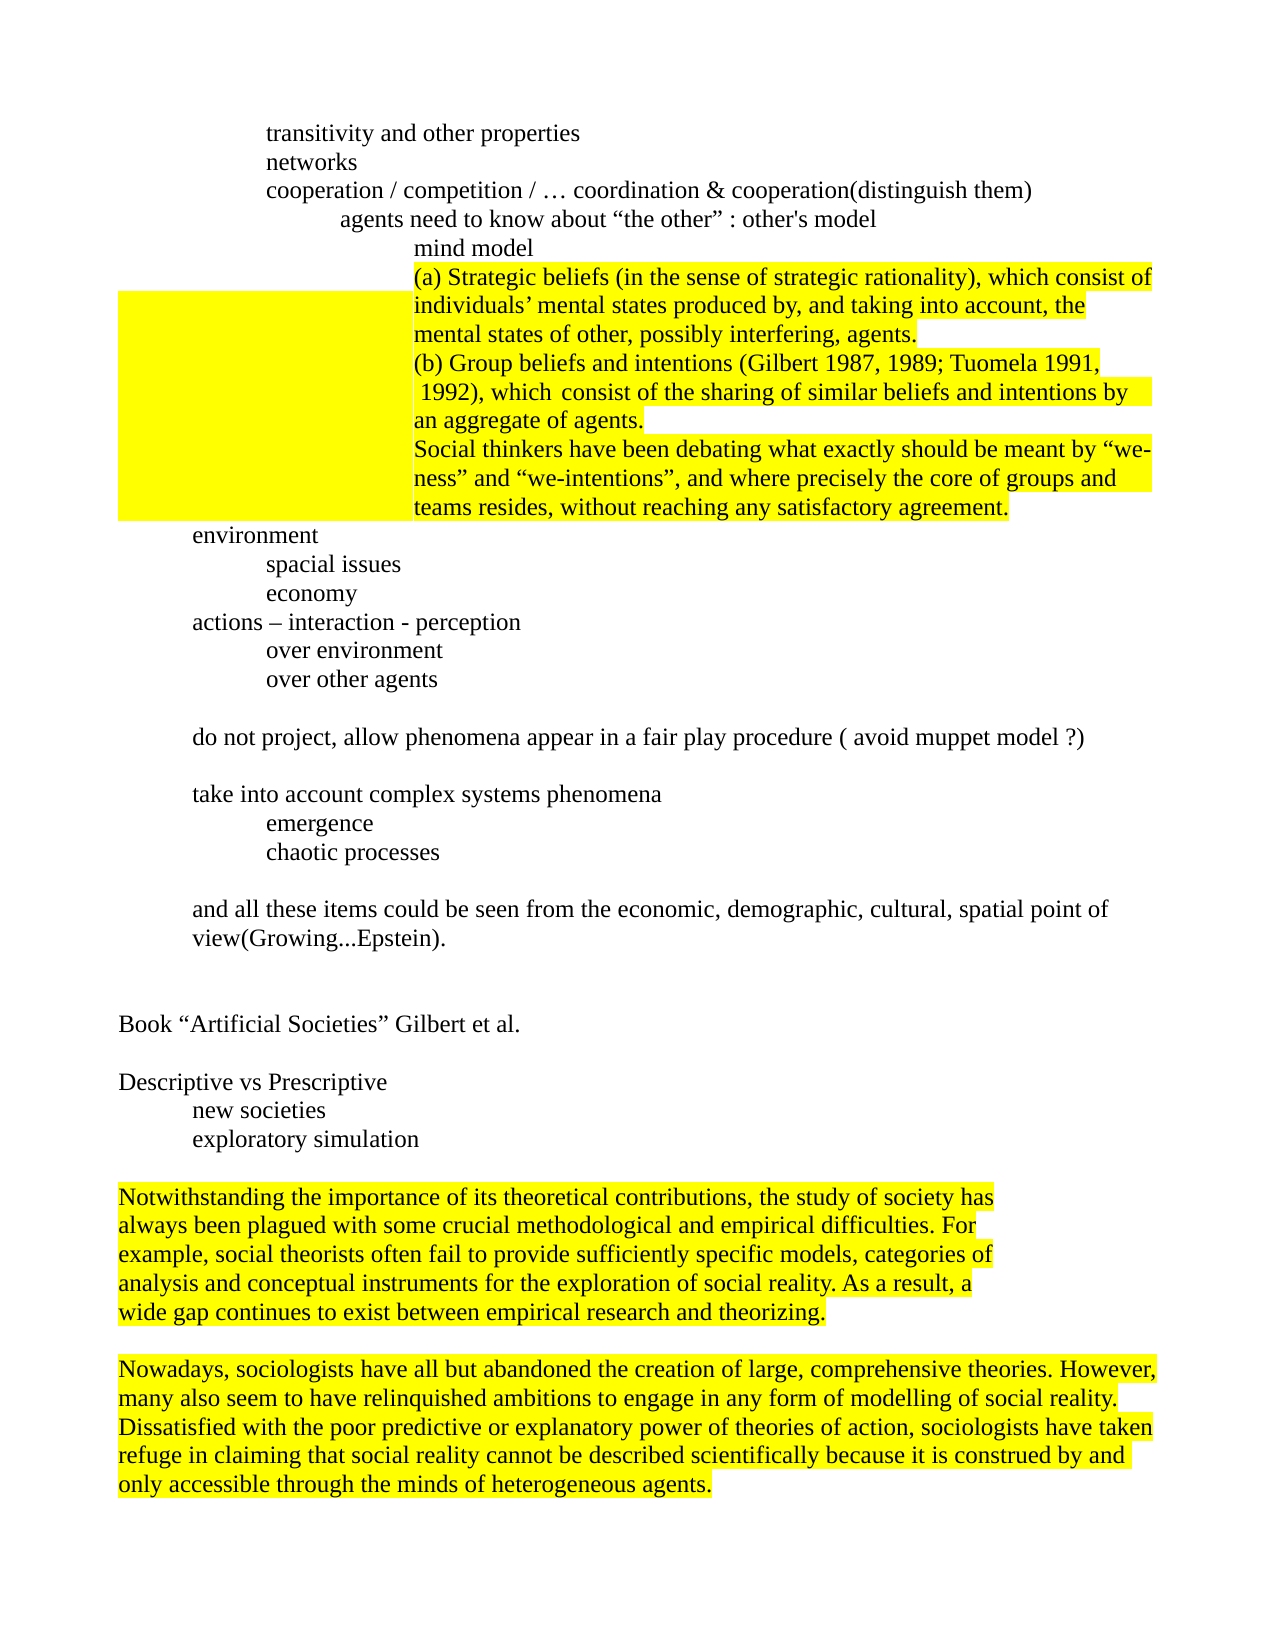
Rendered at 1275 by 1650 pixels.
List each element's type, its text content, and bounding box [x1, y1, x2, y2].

text chaotic processes [118, 837, 1157, 866]
text Descriptive vs Prescriptive [118, 1067, 1157, 1096]
text economy [118, 578, 1157, 607]
text 1992), which consist of the sharing of similar beliefs and intentions by an aggregate of agents. [118, 377, 1157, 434]
text take into account complex systems phenomena [118, 779, 1157, 808]
text example, social theorists often fail to provide sufficiently specific models, categories of [118, 1239, 1157, 1268]
text Dissatisfied with the poor predictive or explanatory power of theories of action, sociologists have taken refuge in claiming that social reality cannot be described scientifically because it is construed by and only accessible through the minds of heterogeneous agents. [118, 1412, 1157, 1498]
text actions – interaction - perception [118, 607, 1157, 636]
text Book “Artificial Societies” Gilbert et al. [118, 1009, 1157, 1038]
text networks [118, 147, 1157, 176]
text always been plagued with some crucial methodological and empirical difficulties. For [118, 1211, 1157, 1239]
text spacial issues [118, 549, 1157, 578]
text view(Growing...Epstein). [118, 923, 1157, 952]
text exploratory simulation [118, 1124, 1157, 1153]
text wide gap continues to exist between empirical research and theorizing. [118, 1297, 1157, 1326]
text do not project, allow phenomena appear in a fair play procedure ( avoid muppet model ?) [118, 722, 1157, 751]
text Social thinkers have been debating what exactly should be meant by “we- ness” and “we-intentions”, and where precisely the core of groups and teams resides, without reaching any satisfactory agreement. [118, 434, 1157, 521]
text Nowadays, sociologists have all but abandoned the creation of large, comprehensive theories. However, many also seem to have relinquished ambitions to engage in any form of modelling of social reality. [118, 1354, 1157, 1412]
text analysis and conceptual instruments for the exploration of social reality. As a result, a [118, 1268, 1157, 1297]
text and all these items could be seen from the economic, demographic, cultural, spatial point of [118, 894, 1157, 923]
text (b) Group beliefs and intentions (Gilbert 1987, 1989; Tuomela 1991, [118, 348, 1157, 377]
text Notwithstanding the importance of its theoretical contributions, the study of society has [118, 1182, 1157, 1211]
text over environment [118, 636, 1157, 664]
text mental states of other, possibly interfering, agents. [118, 319, 1157, 348]
text transitivity and other properties [118, 118, 1157, 147]
text agents need to know about “the other” : other's model [118, 204, 1157, 233]
text over other agents [118, 664, 1157, 693]
text environment [118, 521, 1157, 549]
text individuals’ mental states produced by, and taking into account, the [118, 291, 1157, 319]
text (a) Strategic beliefs (in the sense of strategic rationality), which consist of [118, 262, 1157, 291]
text new societies [118, 1096, 1157, 1124]
text emergence [118, 808, 1157, 837]
text mind model [118, 233, 1157, 262]
text cooperation / competition / … coordination & cooperation(distinguish them) [118, 176, 1157, 204]
